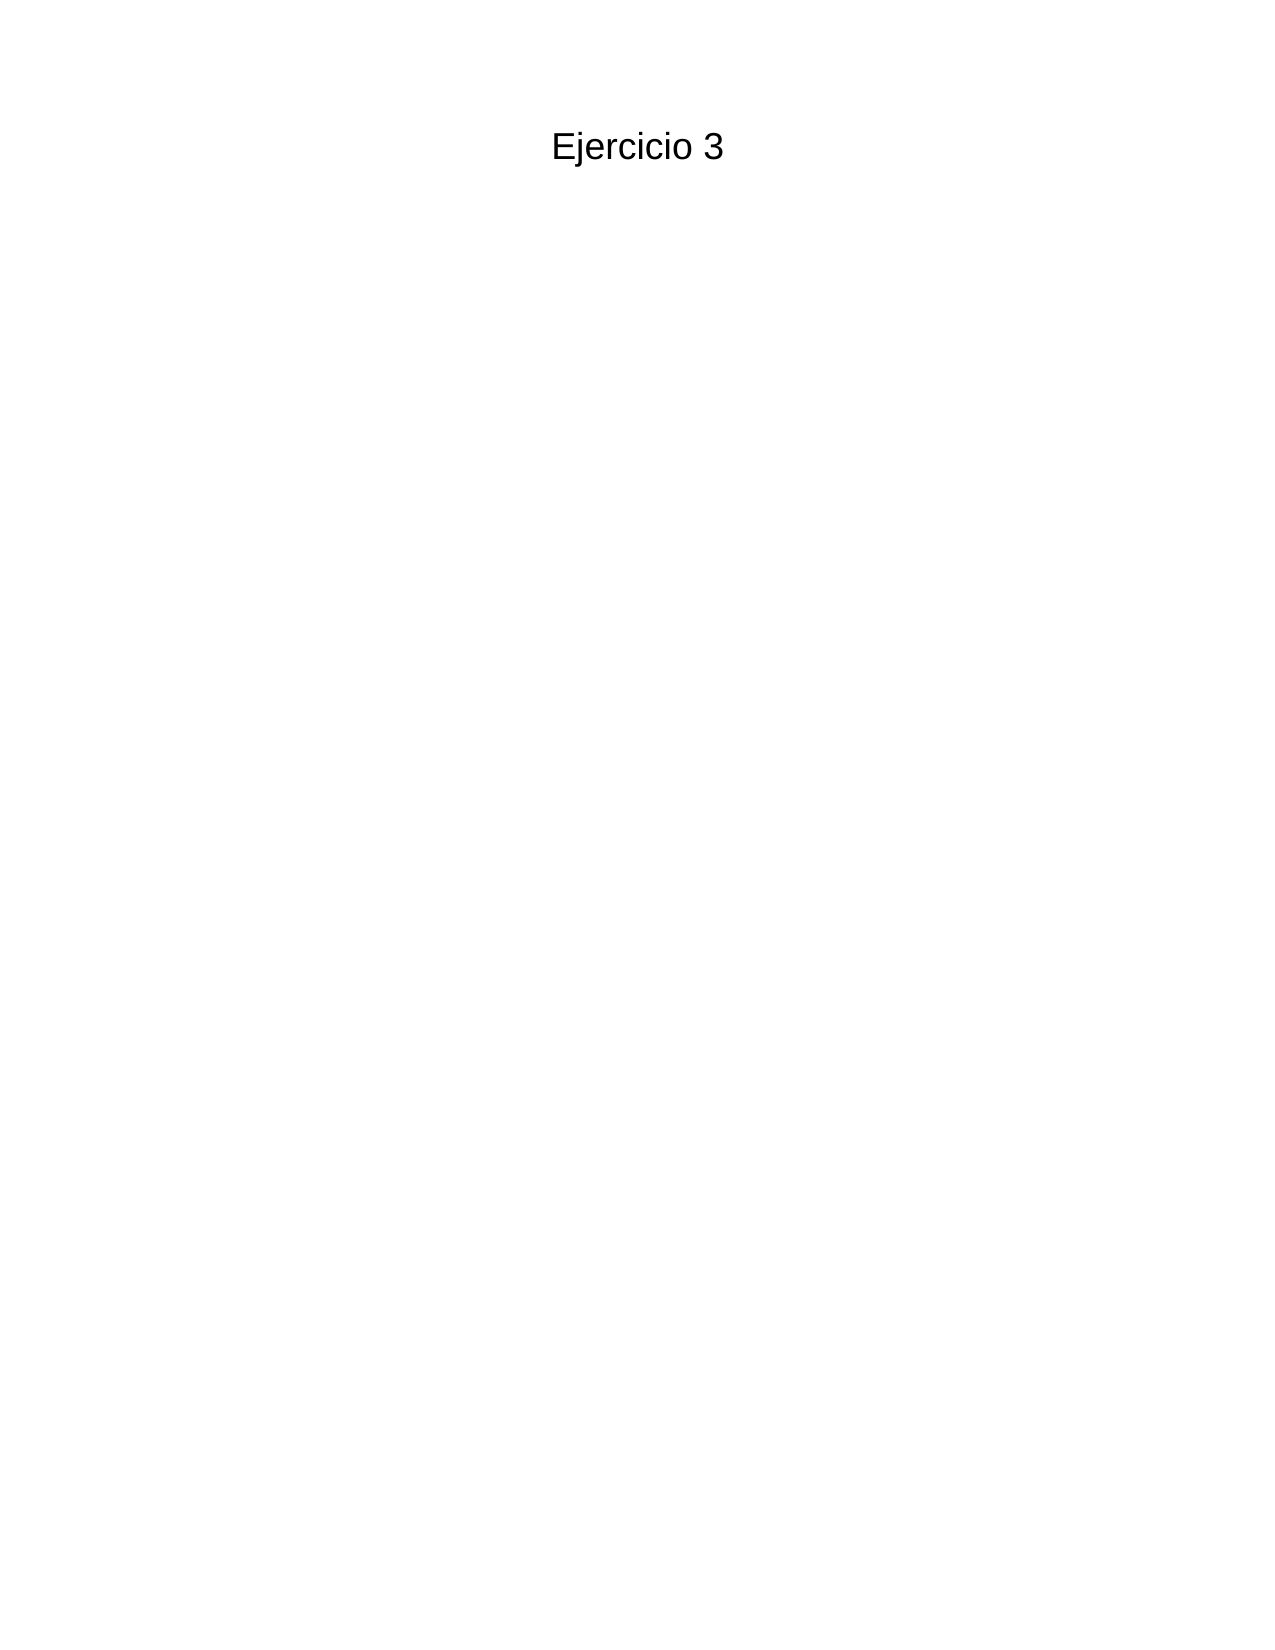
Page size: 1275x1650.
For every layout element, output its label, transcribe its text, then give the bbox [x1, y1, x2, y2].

subtitle Ejercicio 3 [118, 124, 1157, 167]
